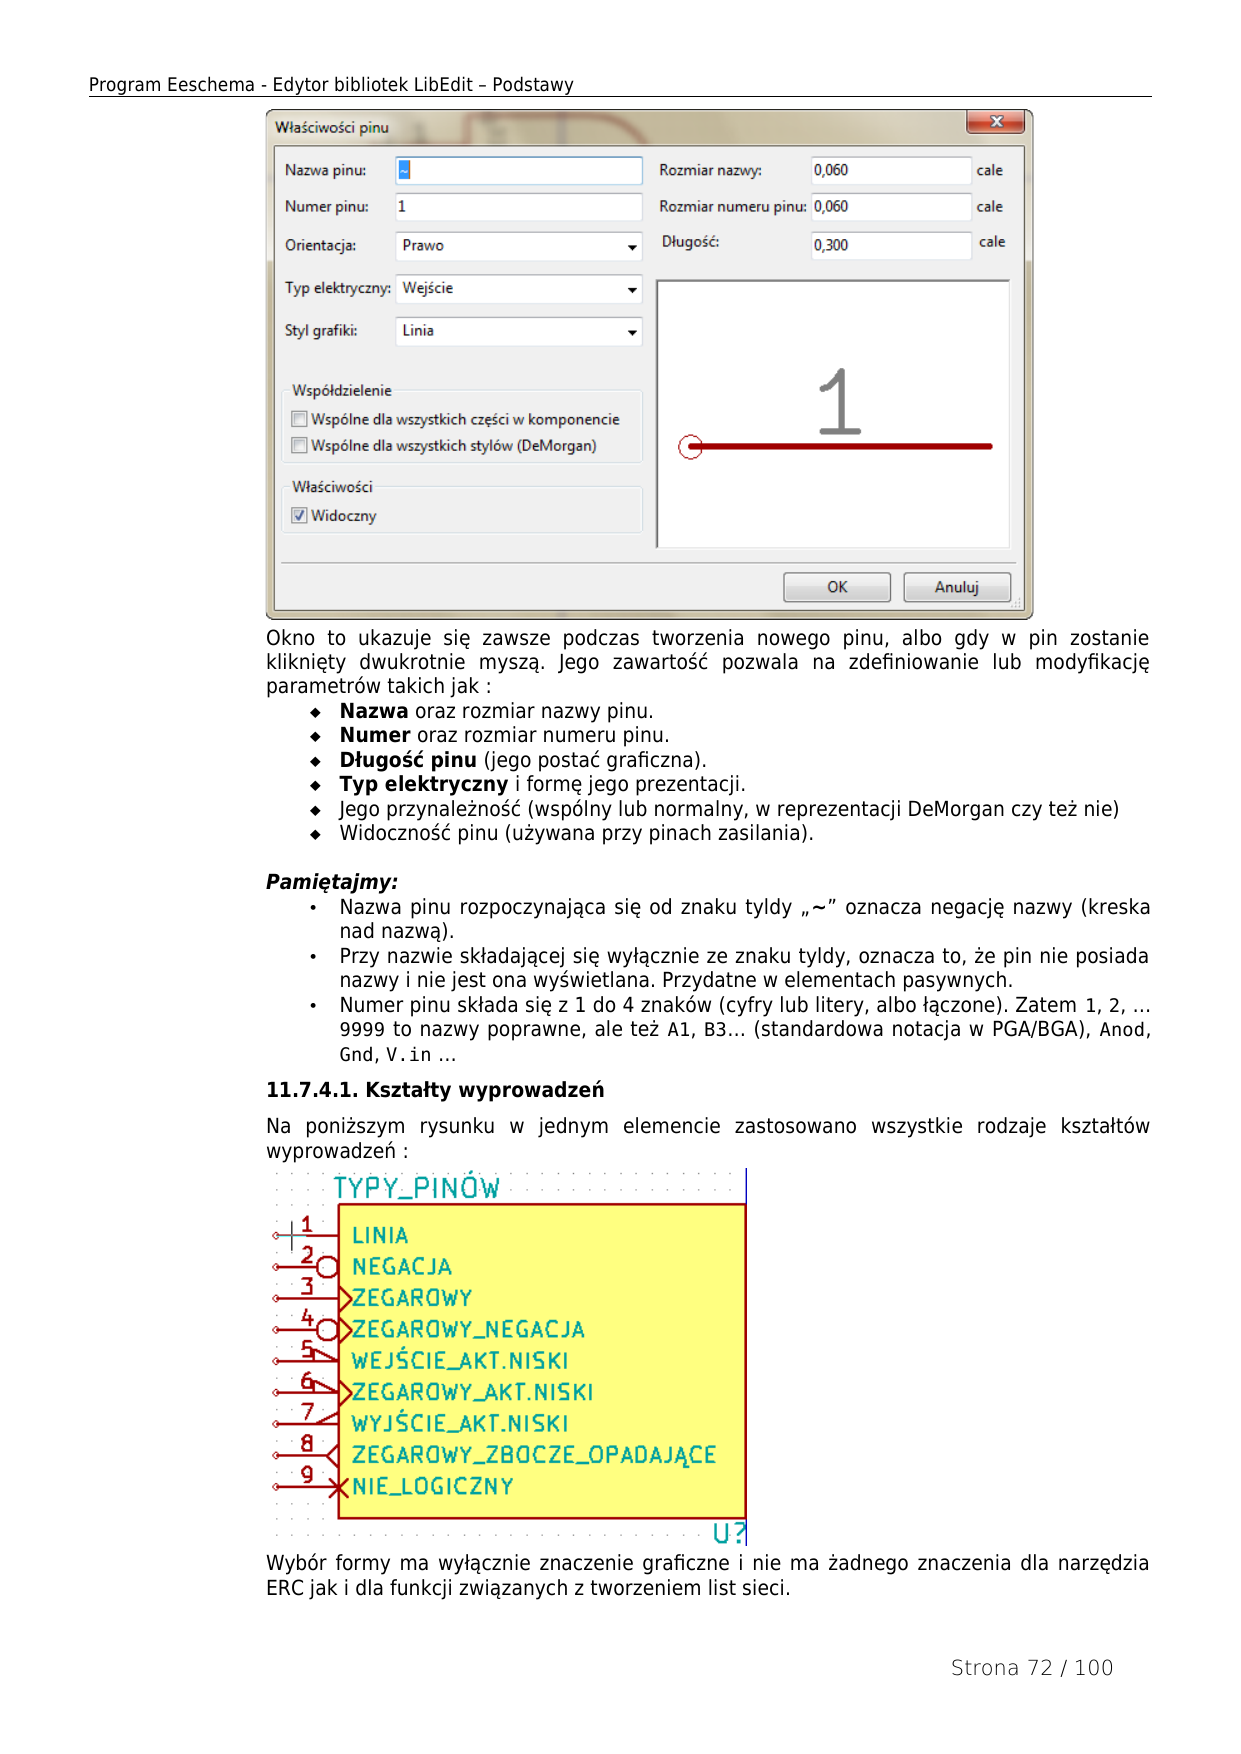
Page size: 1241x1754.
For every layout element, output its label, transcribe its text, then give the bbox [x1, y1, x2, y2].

picture [265, 1168, 747, 1546]
list Typ elektryczny i formę jego prezentacji. [310, 772, 1152, 797]
text Wybór formy ma wyłącznie znaczenie graficzne i nie ma żadnego znaczenia dla narzędzia ERC jak i dla funkcji związanych z tworzeniem list sieci. [266, 1551, 1152, 1600]
list Nazwa pinu rozpoczynająca się od znaku tyldy „~” oznacza negację nazwy (kreska nad nazwą). [310, 895, 1152, 944]
list Długość pinu (jego postać graficzna). [310, 748, 1152, 772]
text Na poniższym rysunku w jednym elemencie zastosowano wszystkie rodzaje kształtów wyprowadzeń : [266, 1114, 1152, 1163]
list Jego przynależność (wspólny lub normalny, w reprezentacji DeMorgan czy też nie) [310, 797, 1152, 821]
text Okno to ukazuje się zawsze podczas tworzenia nowego pinu, albo gdy w pin zostanie kliknięty dwukrotnie myszą. Jego zawartość pozwala na zdefiniowanie lub modyfikację parametrów takich jak : [266, 625, 1152, 699]
list Numer pinu składa się z 1 do 4 znaków (cyfry lub litery, albo łączone). Zatem 1, 2, … 9999 to nazwy poprawne, ale też A1, B3… (standardowa notacja w PGA/BGA), Anod, Gnd, V.in … [310, 993, 1152, 1066]
list Nazwa oraz rozmiar nazwy pinu. [310, 699, 1152, 723]
list Przy nazwie składającej się wyłącznie ze znaku tyldy, oznacza to, że pin nie posiada nazwy i nie jest ona wyświetlana. Przydatne w elementach pasywnych. [310, 944, 1152, 993]
text Pamiętajmy: [266, 870, 1152, 895]
list Widoczność pinu (używana przy pinach zasilania). [310, 821, 1152, 846]
picture [265, 109, 1034, 620]
subtitle Kształty wyprowadzeń [266, 1078, 1152, 1102]
list Numer oraz rozmiar numeru pinu. [310, 723, 1152, 748]
